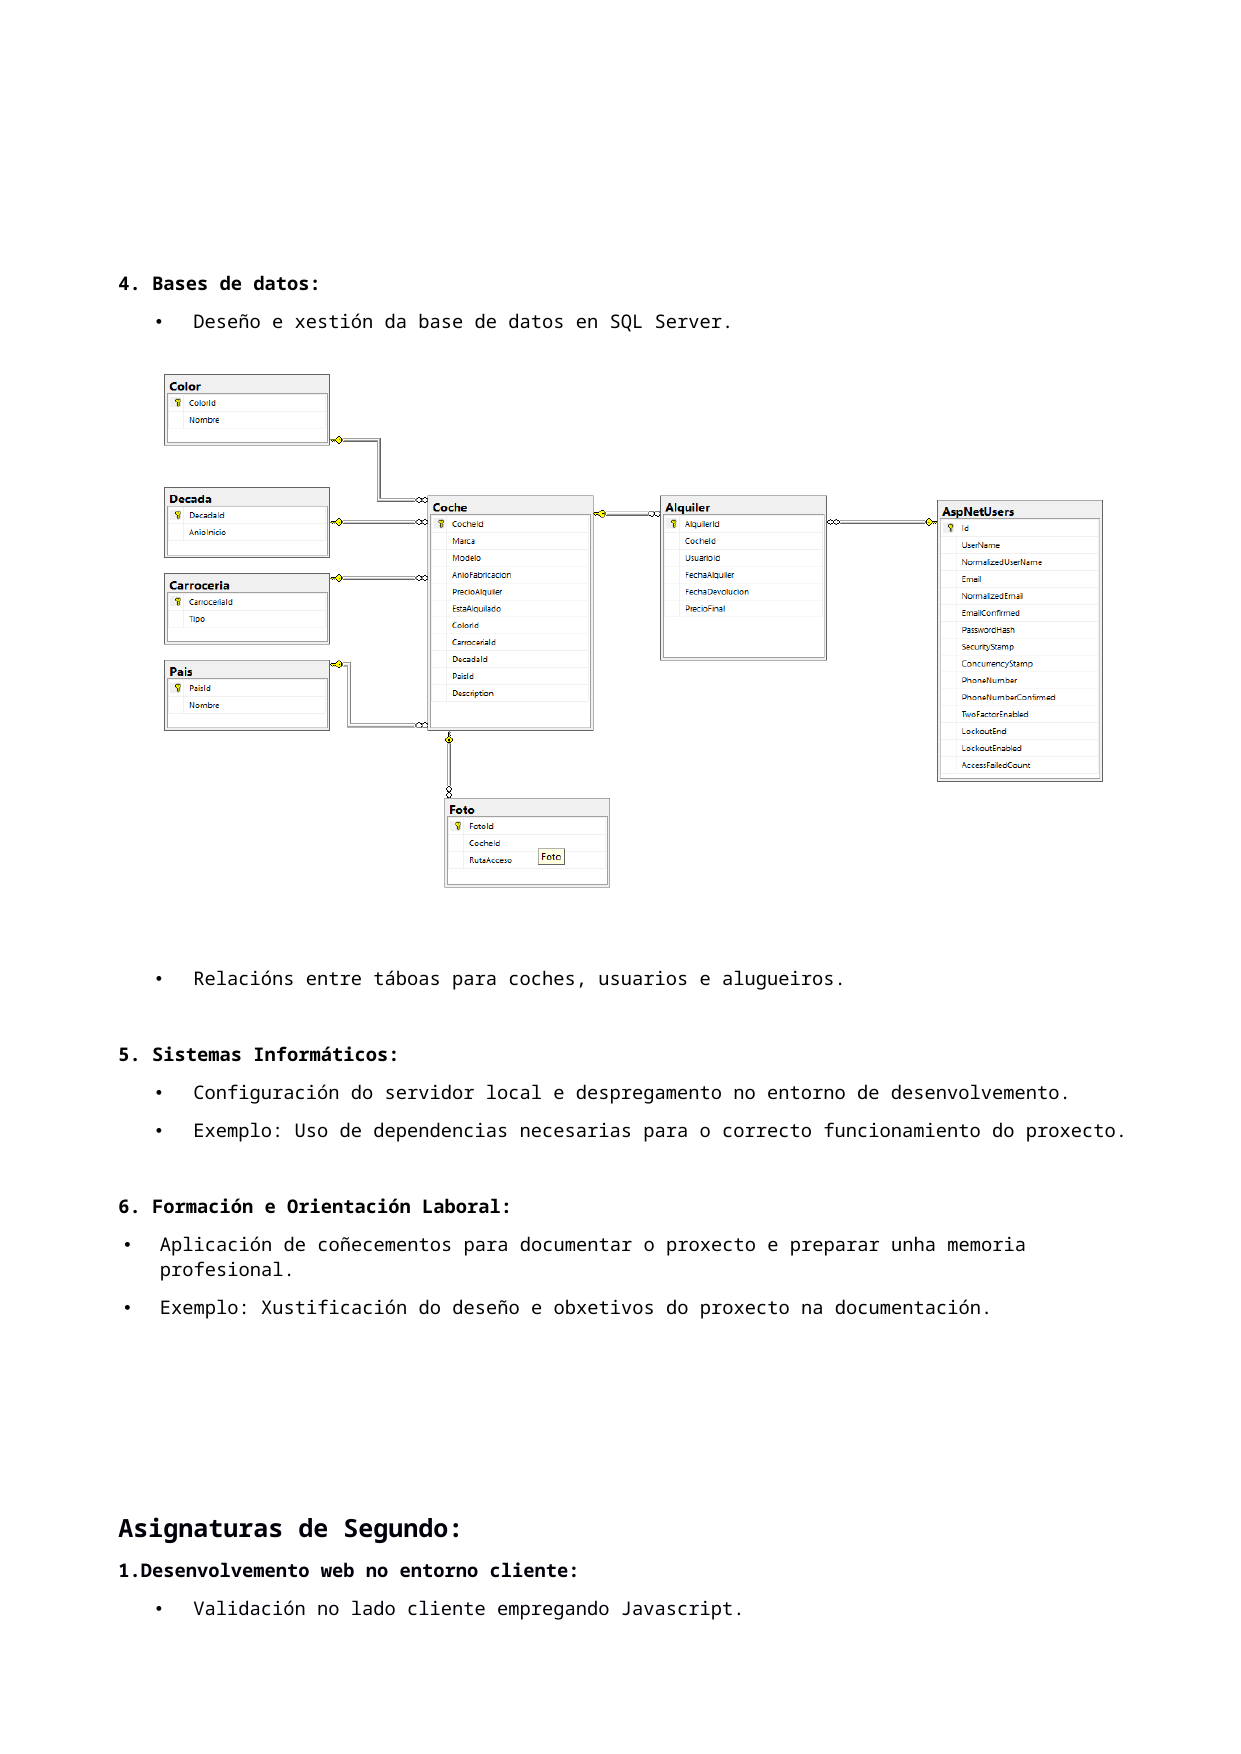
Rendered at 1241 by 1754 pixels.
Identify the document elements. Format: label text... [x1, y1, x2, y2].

list Relacións entre táboas para coches, usuarios e alugueiros. [156, 965, 1152, 990]
list Exemplo: Xustificación do deseño e obxetivos do proxecto na documentación. [124, 1294, 1152, 1320]
text 1.Desenvolvemento web no entorno cliente: [118, 1557, 1152, 1582]
text 6. Formación e Orientación Laboral: [118, 1193, 1152, 1218]
list Deseño e xestión da base de datos en SQL Server. [156, 308, 1152, 334]
list Aplicación de coñecementos para documentar o proxecto e preparar unha memoria profesional. [124, 1231, 1152, 1282]
text 5. Sistemas Informáticos: [118, 1041, 1152, 1066]
list Configuración do servidor local e despregamento no entorno de desenvolvemento. [156, 1079, 1152, 1104]
text 4. Bases de datos: [118, 270, 1152, 296]
picture [136, 346, 1133, 915]
list Exemplo: Uso de dependencias necesarias para o correcto funcionamiento do proxecto. [156, 1117, 1152, 1142]
list Validación no lado cliente empregando Javascript. [156, 1595, 1152, 1620]
text Asignaturas de Segundo: [118, 1510, 1152, 1544]
